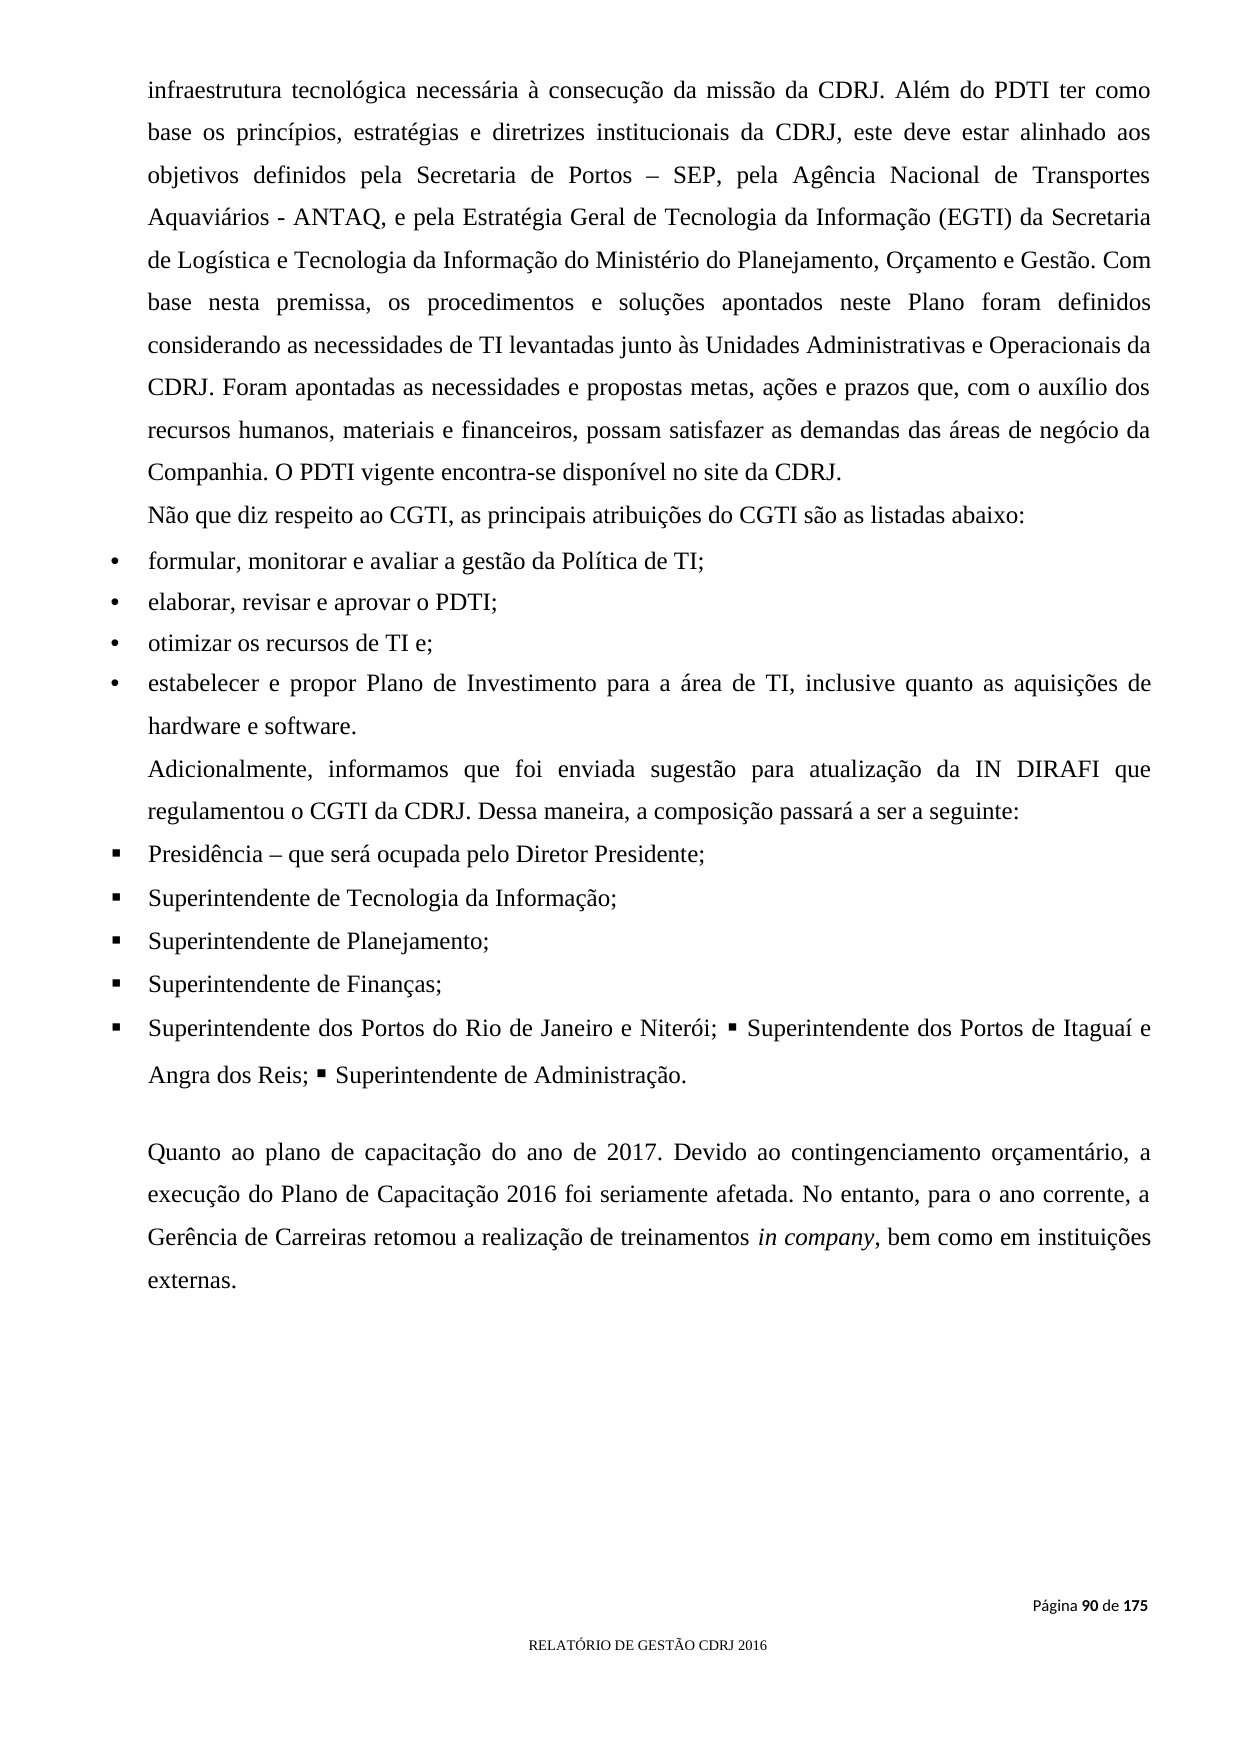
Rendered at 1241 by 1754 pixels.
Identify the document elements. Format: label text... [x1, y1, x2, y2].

list otimizar os recursos de TI e; [110, 627, 1152, 656]
text Adicionalmente, informamos que foi enviada sugestão para atualização da IN DIRAFI que regulamentou o CGTI da CDRJ. Dessa maneira, a composição passará a ser a seguinte: [147, 754, 1152, 825]
list Superintendente de Planejamento; [110, 926, 1152, 955]
list Superintendente de Finanças; [110, 969, 1152, 998]
list estabelecer e propor Plano de Investimento para a área de TI, inclusive quanto as aquisições de hardware e software. [110, 668, 1152, 740]
text Não que diz respeito ao CGTI, as principais atribuições do CGTI são as listadas abaixo: [147, 501, 1152, 529]
list elaborar, revisar e aprovar o PDTI; [110, 587, 1152, 615]
list Presidência – que será ocupada pelo Diretor Presidente; [110, 839, 1152, 868]
text infraestrutura tecnológica necessária à consecução da missão da CDRJ. Além do PDTI ter como base os princípios, estratégias e diretrizes institucionais da CDRJ, este deve estar alinhado aos objetivos definidos pela Secretaria de Portos – SEP, pela Agência Nacional de Transportes Aquaviários - ANTAQ, e pela Estratégia Geral de Tecnologia da Informação (EGTI) da Secretaria de Logística e Tecnologia da Informação do Ministério do Planejamento, Orçamento e Gestão. Com base nesta premissa, os procedimentos e soluções apontados neste Plano foram definidos considerando as necessidades de TI levantadas junto às Unidades Administrativas e Operacionais da CDRJ. Foram apontadas as necessidades e propostas metas, ações e prazos que, com o auxílio dos recursos humanos, materiais e financeiros, possam satisfazer as demandas das áreas de negócio da Companhia. O PDTI vigente encontra-se disponível no site da CDRJ. [147, 75, 1152, 486]
list Superintendente dos Portos do Rio de Janeiro e Niterói;  Superintendente dos Portos de Itaguaí e Angra dos Reis;  Superintendente de Administração. [110, 1013, 1152, 1090]
text Quanto ao plano de capacitação do ano de 2017. Devido ao contingenciamento orçamentário, a execução do Plano de Capacitação 2016 foi seriamente afetada. No entanto, para o ano corrente, a Gerência de Carreiras retomou a realização de treinamentos in company, bem como em instituições externas. [147, 1137, 1152, 1294]
list Superintendente de Tecnologia da Informação; [110, 883, 1152, 911]
list formular, monitorar e avaliar a gestão da Política de TI; [110, 546, 1152, 575]
